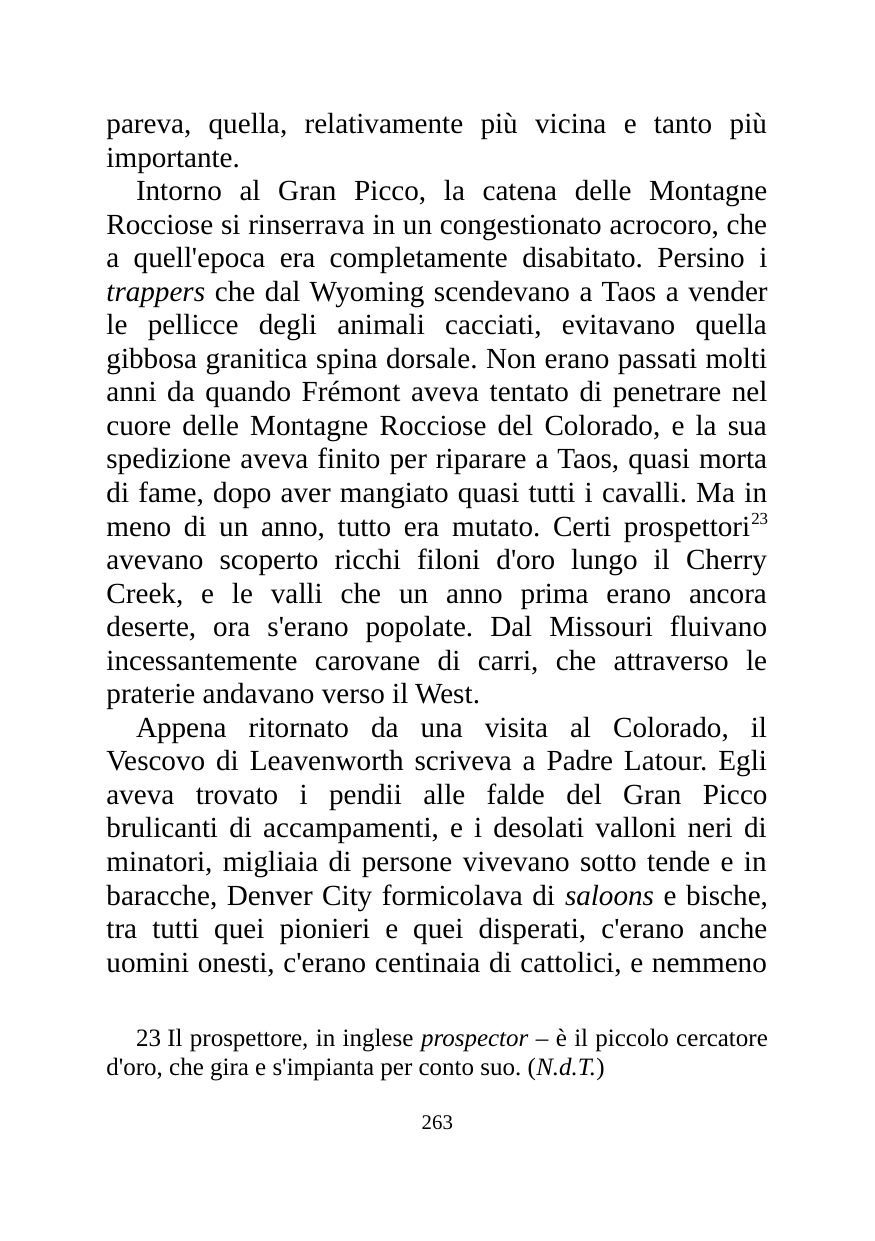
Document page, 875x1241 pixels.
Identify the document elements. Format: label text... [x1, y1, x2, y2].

text pareva, quella, relativamente più vicina e tanto più importante. [106, 106, 768, 173]
text Il prospettore, in inglese prospector – è il piccolo cercatore d'oro, che gira e s'impianta per conto suo. (N.d.T.) [106, 1023, 768, 1080]
text Intorno al Gran Picco, la catena delle Montagne Rocciose si rinserrava in un congestionato acrocoro, che a quell'epoca era completamente disabitato. Persino i trappers che dal Wyoming scendevano a Taos a vender le pellicce degli animali cacciati, evitavano quella gibbosa granitica spina dorsale. Non erano passati molti anni da quando Frémont aveva tentato di penetrare nel cuore delle Montagne Rocciose del Colorado, e la sua spedizione aveva finito per riparare a Taos, quasi morta di fame, dopo aver mangiato quasi tutti i cavalli. Ma in meno di un anno, tutto era mutato. Certi prospettori avevano scoperto ricchi filoni d'oro lungo il Cherry Creek, e le valli che un anno prima erano ancora deserte, ora s'erano popolate. Dal Missouri fluivano incessantemente carovane di carri, che attraverso le praterie andavano verso il West. [106, 173, 768, 710]
text Appena ritornato da una visita al Colorado, il Vescovo di Leavenworth scriveva a Padre Latour. Egli aveva trovato i pendii alle falde del Gran Picco brulicanti di accampamenti, e i desolati valloni neri di minatori, migliaia di persone vivevano sotto tende e in baracche, Denver City formicolava di saloons e bische, tra tutti quei pionieri e quei disperati, c'erano anche uomini onesti, c'erano centinaia di cattolici, e nemmeno [106, 710, 768, 978]
